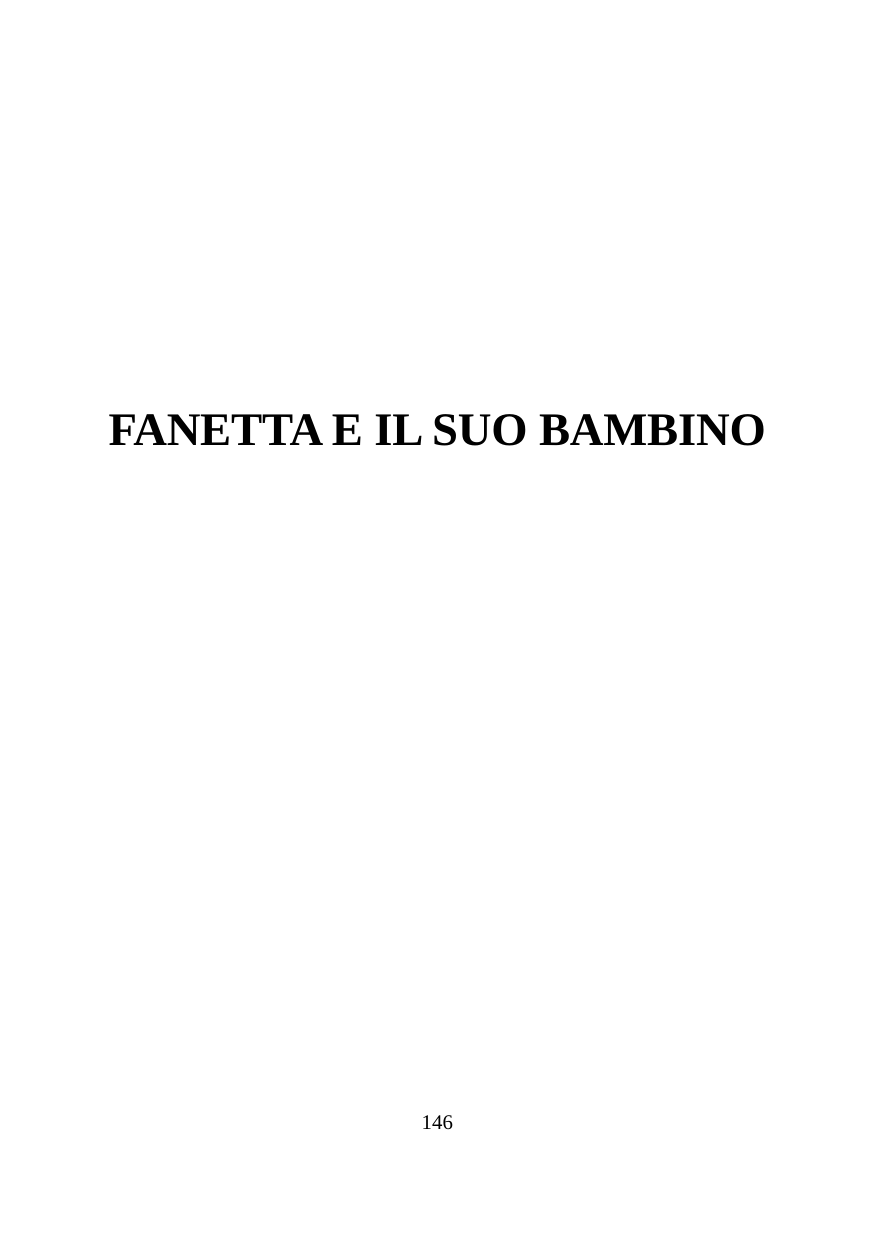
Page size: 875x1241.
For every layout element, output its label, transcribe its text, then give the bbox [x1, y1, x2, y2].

subtitle FANETTA E IL SUO BAMBINO [106, 402, 768, 455]
